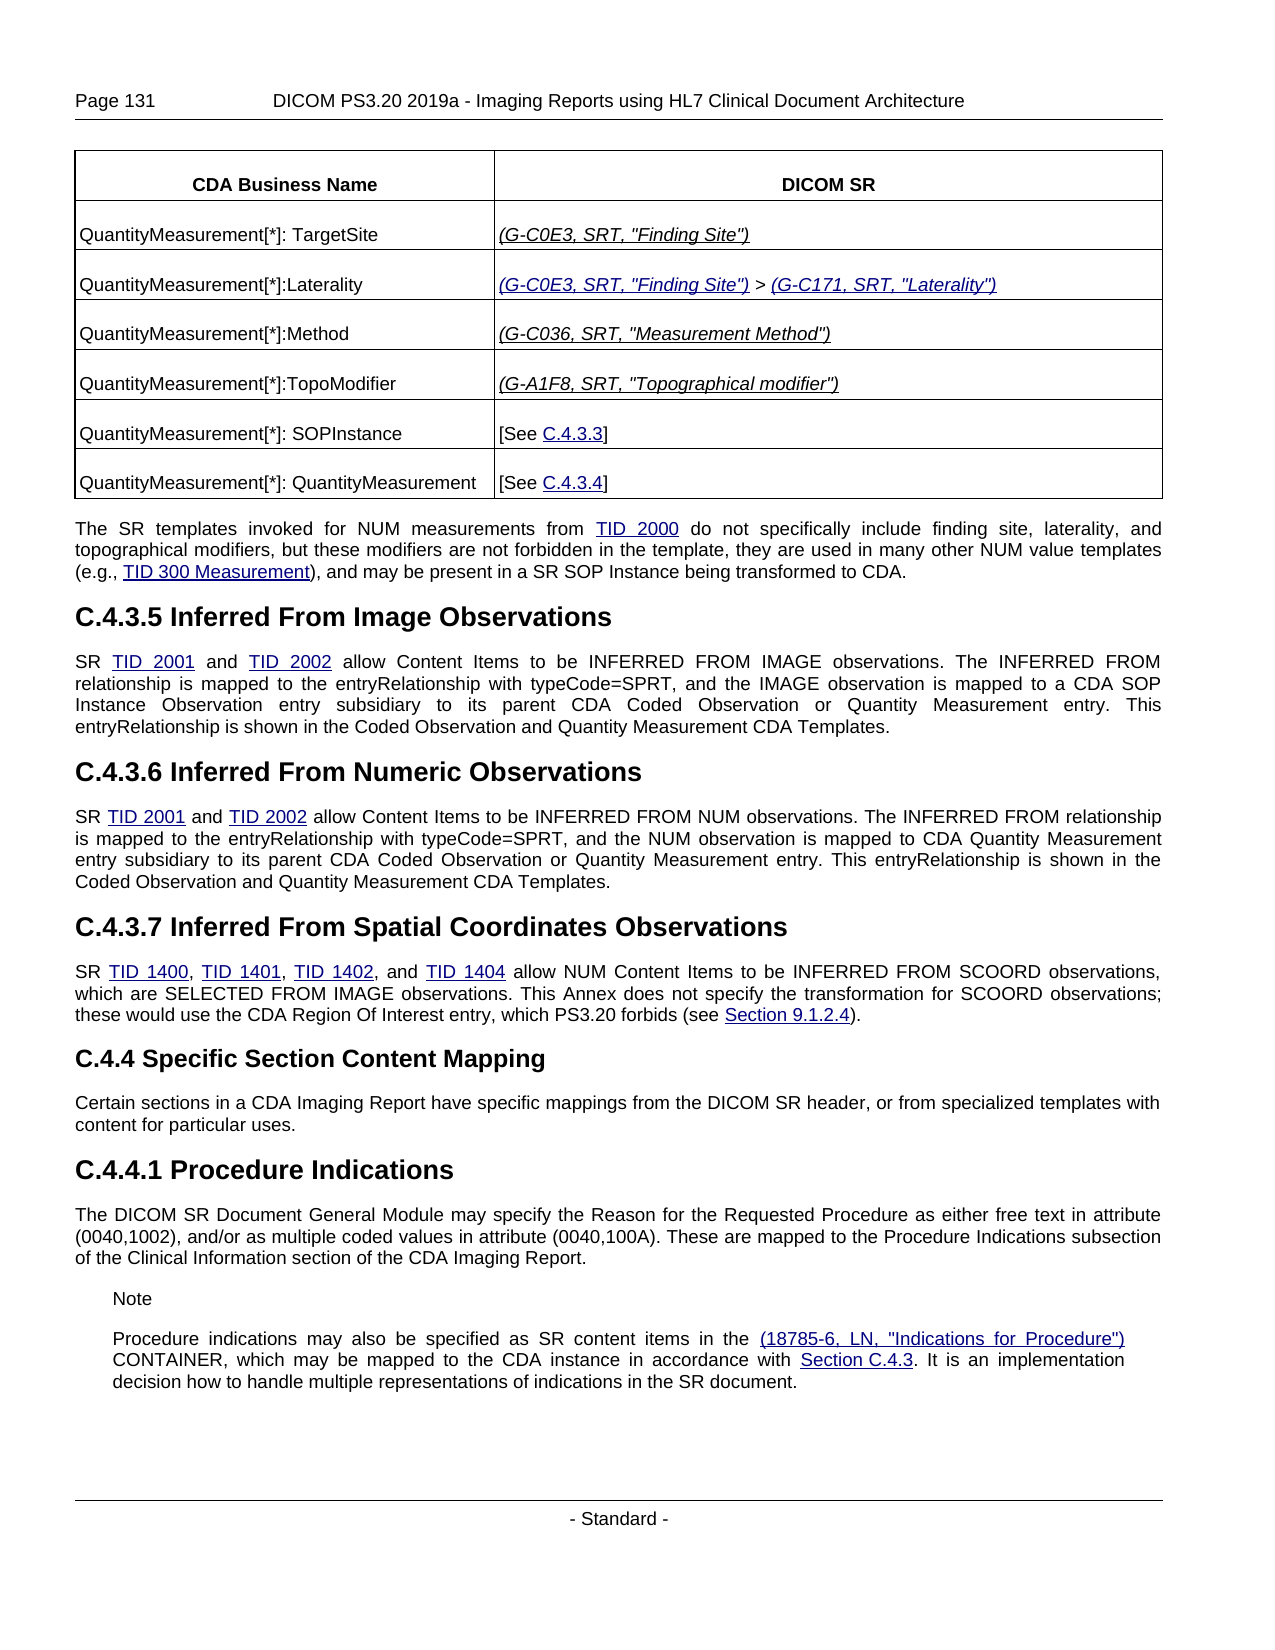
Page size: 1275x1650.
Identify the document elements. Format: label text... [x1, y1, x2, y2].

text The SR templates invoked for NUM measurements from TID 2000 do not specifically include finding site, laterality, and topographical modifiers, but these modifiers are not forbidden in the template, they are used in many other NUM value templates (e.g., TID 300 Measurement), and may be present in a SR SOP Instance being transformed to CDA. [75, 518, 1162, 582]
text C.4.4 Specific Section Content Mapping [75, 1044, 1162, 1073]
text SR TID 2001 and TID 2002 allow Content Items to be INFERRED FROM IMAGE observations. The INFERRED FROM relationship is mapped to the entryRelationship with typeCode=SPRT, and the IMAGE observation is mapped to a CDA SOP Instance Observation entry subsidiary to its parent CDA Coded Observation or Quantity Measurement entry. This entryRelationship is shown in the Coded Observation and Quantity Measurement CDA Templates. [75, 651, 1162, 737]
text C.4.3.5 Inferred From Image Observations [75, 601, 1162, 632]
text The DICOM SR Document General Module may specify the Reason for the Requested Procedure as either free text in attribute (0040,1002), and/or as multiple coded values in attribute (0040,100A). These are mapped to the Procedure Indications subsection of the Clinical Information section of the CDA Imaging Report. [75, 1204, 1162, 1268]
table_cell QuantityMeasurement[*]:Method [76, 300, 494, 349]
text SR TID 1400, TID 1401, TID 1402, and TID 1404 allow NUM Content Items to be INFERRED FROM SCOORD observations, which are SELECTED FROM IMAGE observations. This Annex does not specify the transformation for SCOORD observations; these would use the CDA Region Of Interest entry, which PS3.20 forbids (see Section 9.1.2.4). [75, 961, 1162, 1026]
text Certain sections in a CDA Imaging Report have specific mappings from the DICOM SR header, or from specialized templates with content for particular uses. [75, 1092, 1162, 1135]
table_cell QuantityMeasurement[*]:Laterality [76, 250, 494, 299]
table_cell QuantityMeasurement[*]: TargetSite [76, 201, 494, 249]
table_cell QuantityMeasurement[*]:TopoModifier [76, 350, 494, 398]
table_cell [See C.4.3.4] [495, 449, 1162, 498]
table_cell QuantityMeasurement[*]: SOPInstance [76, 400, 494, 448]
table_header DICOM SR [495, 151, 1162, 200]
text C.4.3.7 Inferred From Spatial Coordinates Observations [75, 911, 1162, 942]
table_cell (G-A1F8, SRT, "Topographical modifier") [495, 350, 1162, 398]
text SR TID 2001 and TID 2002 allow Content Items to be INFERRED FROM NUM observations. The INFERRED FROM relationship is mapped to the entryRelationship with typeCode=SPRT, and the NUM observation is mapped to CDA Quantity Measurement entry subsidiary to its parent CDA Coded Observation or Quantity Measurement entry. This entryRelationship is shown in the Coded Observation and Quantity Measurement CDA Templates. [75, 806, 1162, 892]
text C.4.4.1 Procedure Indications [75, 1154, 1162, 1185]
text Note [112, 1287, 1125, 1309]
text C.4.3.6 Inferred From Numeric Observations [75, 756, 1162, 787]
table_cell (G-C0E3, SRT, "Finding Site") [495, 201, 1162, 249]
table_cell (G-C036, SRT, "Measurement Method") [495, 300, 1162, 349]
table_cell (G-C0E3, SRT, "Finding Site") > (G-C171, SRT, "Laterality") [495, 250, 1162, 299]
table_header CDA Business Name [76, 151, 494, 200]
table_cell [See C.4.3.3] [495, 400, 1162, 448]
text Procedure indications may also be specified as SR content items in the (18785-6, LN, "Indications for Procedure") CONTAINER, which may be mapped to the CDA instance in accordance with Section C.4.3. It is an implementation decision how to handle multiple representations of indications in the SR document. [112, 1328, 1125, 1392]
table_cell QuantityMeasurement[*]: QuantityMeasurement [76, 449, 494, 498]
